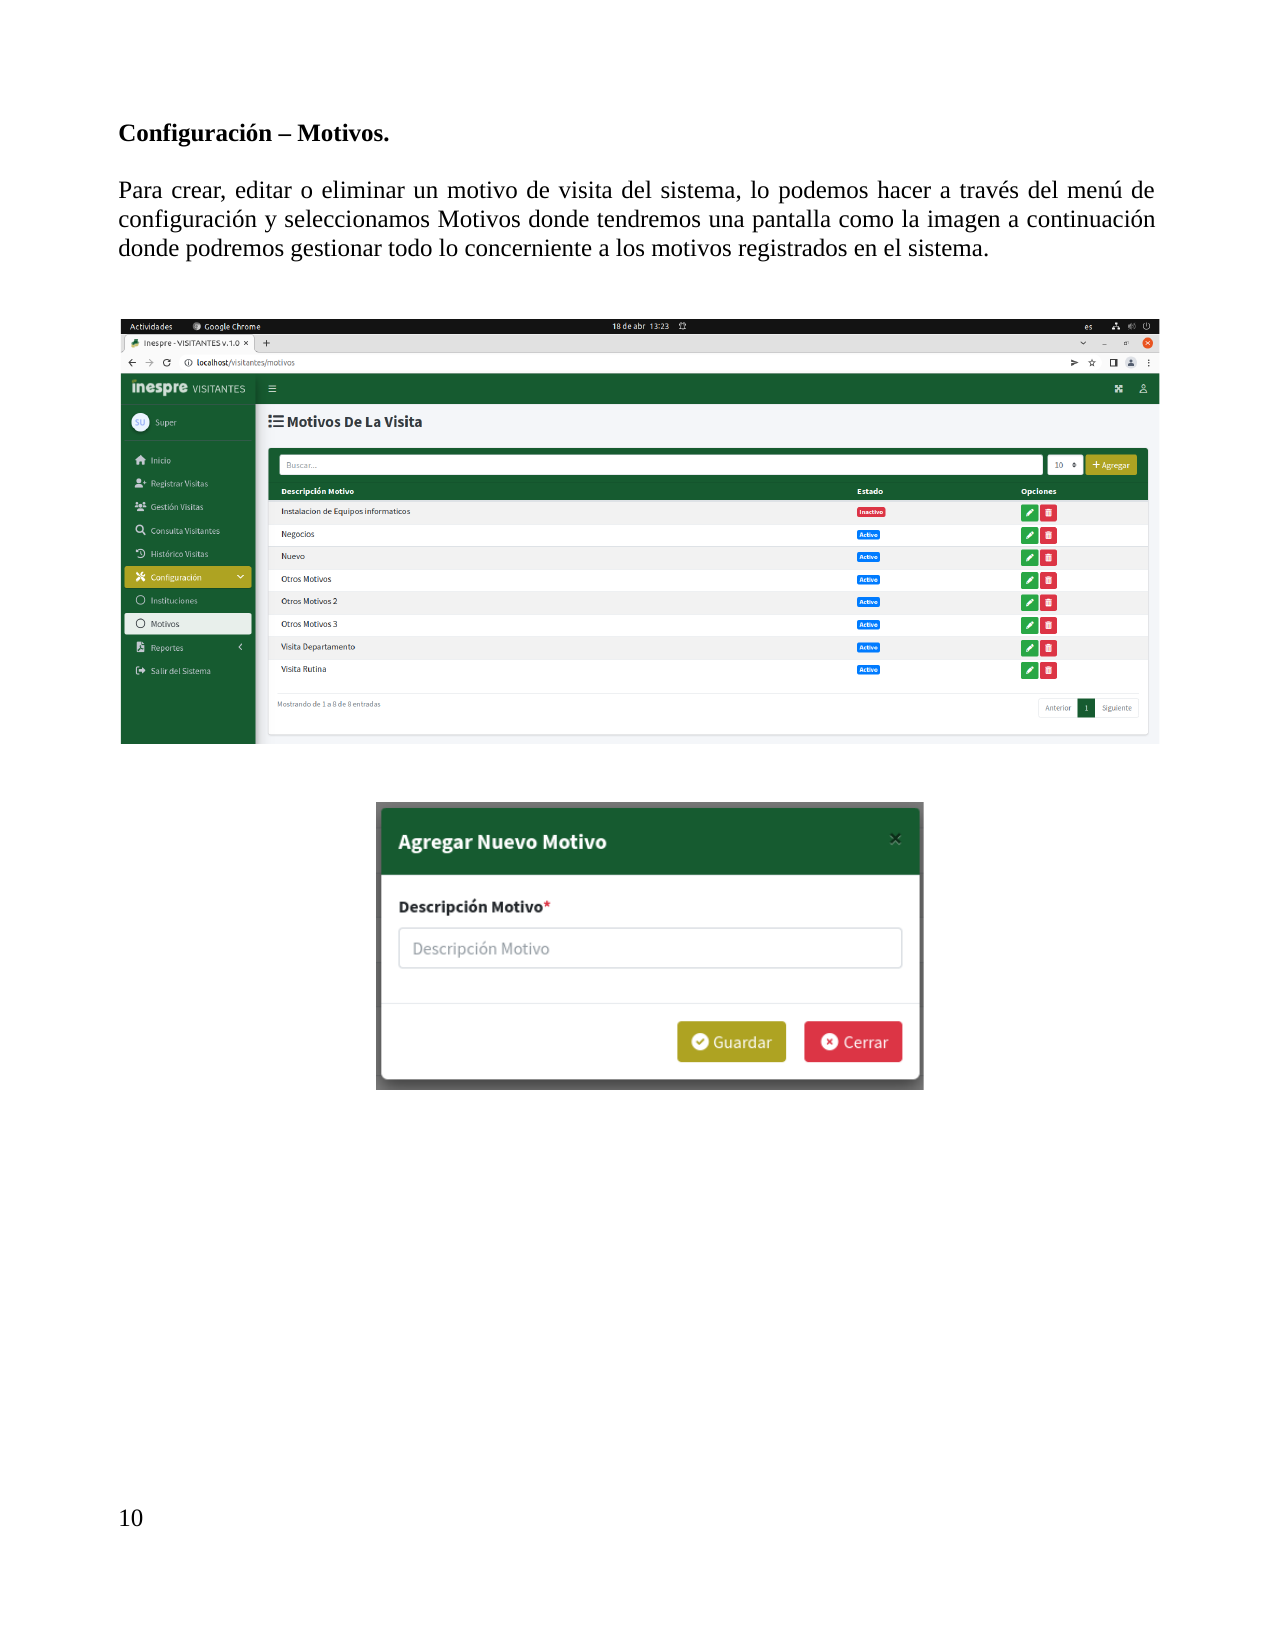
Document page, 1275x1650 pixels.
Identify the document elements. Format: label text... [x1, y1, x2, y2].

picture [120, 319, 1160, 744]
picture [493, 802, 806, 1090]
text Para crear, editar o eliminar un motivo de visita del sistema, lo podemos hacer a través del menú de configuración y seleccionamos Motivos donde tendremos una pantalla como la imagen a continuación donde podremos gestionar todo lo concerniente a los motivos registrados en el sistema. [118, 176, 1157, 262]
text Configuración – Motivos. [118, 118, 1157, 147]
